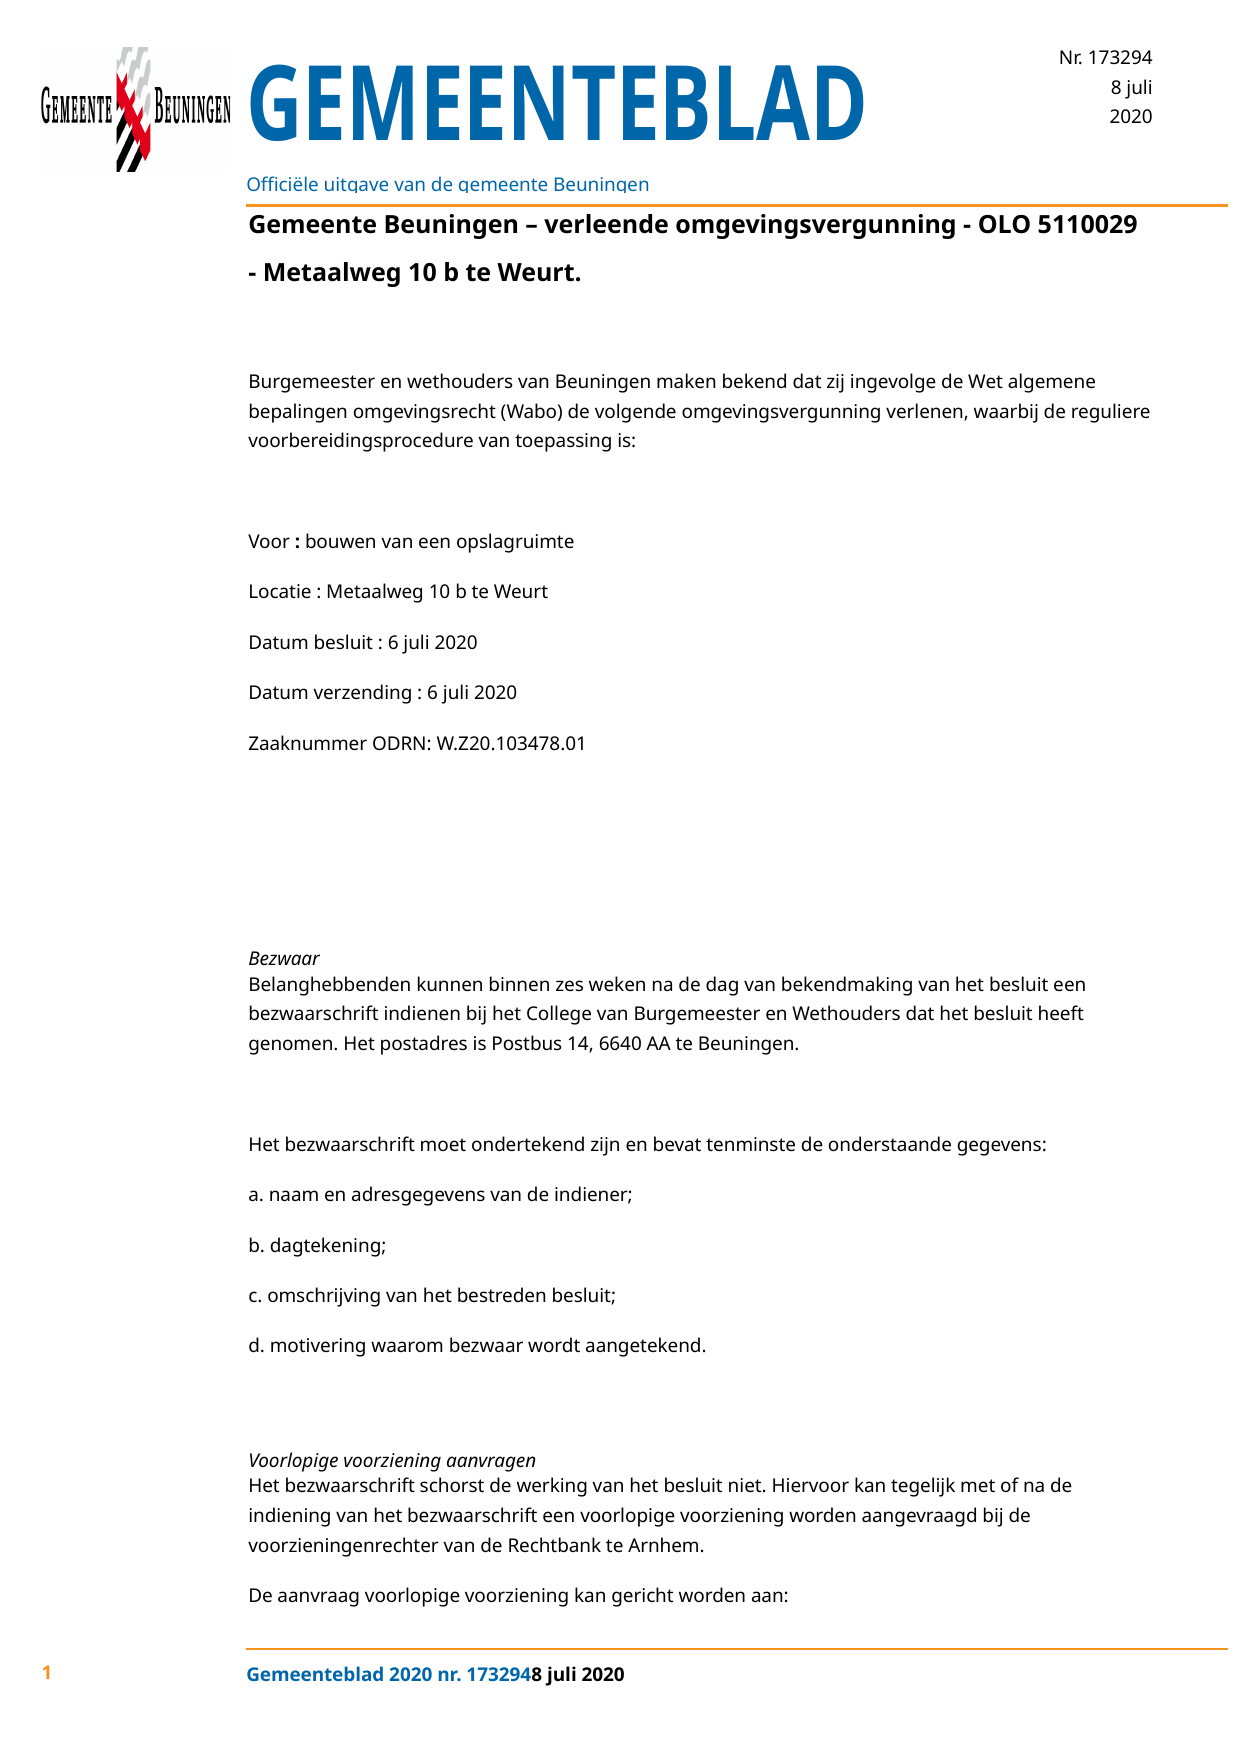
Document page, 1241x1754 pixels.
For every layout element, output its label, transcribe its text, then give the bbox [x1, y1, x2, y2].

text a. naam en adresgegevens van de indiener; [248, 1181, 1152, 1207]
text De aanvraag voorlopige voorziening kan gericht worden aan: [248, 1582, 1152, 1608]
picture [41, 47, 231, 172]
text Het bezwaarschrift schorst de werking van het besluit niet. Hiervoor kan tegelijk met of na de indiening van het bezwaarschrift een voorlopige voorziening worden aangevraagd bij de voorzieningenrechter van de Rechtbank te Arnhem. [248, 1473, 1152, 1558]
text Voor : bouwen van een opslagruimte [248, 528, 1152, 554]
text Het bezwaarschrift moet ondertekend zijn en bevat tenminste de onderstaande gegevens: [248, 1131, 1152, 1157]
text Belanghebbenden kunnen binnen zes weken na de dag van bekendmaking van het besluit een bezwaarschrift indienen bij het College van Burgemeester en Wethouders dat het besluit heeft genomen. Het postadres is Postbus 14, 6640 AA te Beuningen. [248, 971, 1152, 1056]
text Bezwaar [248, 945, 1152, 971]
text Zaaknummer ODRN: W.Z20.103478.01 [248, 730, 1152, 756]
text c. omschrijving van het bestreden besluit; [248, 1282, 1152, 1308]
text Locatie : Metaalweg 10 b te Weurt [248, 579, 1152, 604]
text b. dagtekening; [248, 1232, 1152, 1257]
text Voorlopige voorziening aanvragen [248, 1447, 1152, 1473]
text Datum besluit : 6 juli 2020 [248, 629, 1152, 655]
text d. motivering waarom bezwaar wordt aangetekend. [248, 1333, 1152, 1358]
text Gemeente Beuningen – verleende omgevingsvergunning - OLO 5110029 - Metaalweg 10 b te Weurt. [248, 207, 1152, 288]
text Burgemeester en wethouders van Beuningen maken bekend dat zij ingevolge de Wet algemene bepalingen omgevingsrecht (Wabo) de volgende omgevingsvergunning verlenen, waarbij de reguliere voorbereidingsprocedure van toepassing is: [248, 368, 1152, 453]
text Datum verzending : 6 juli 2020 [248, 679, 1152, 705]
